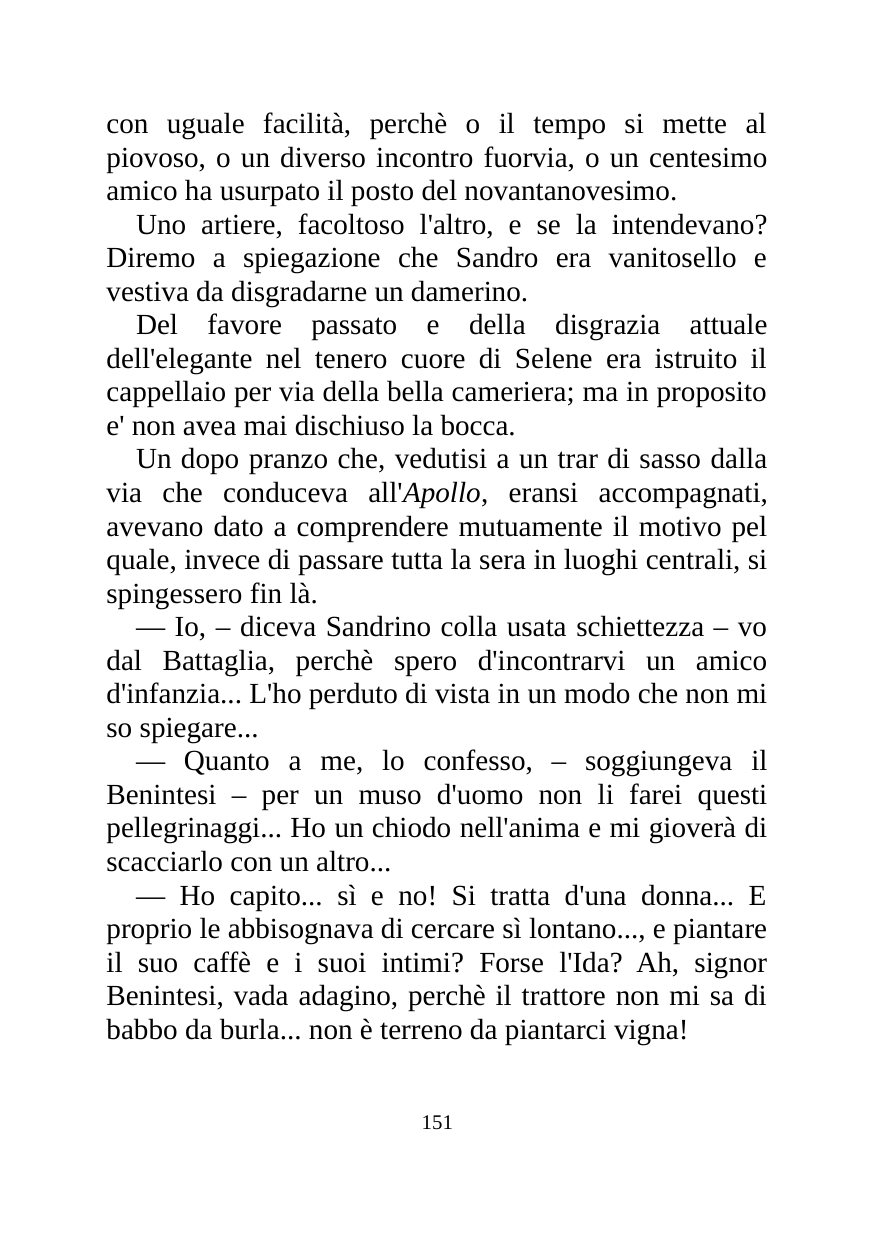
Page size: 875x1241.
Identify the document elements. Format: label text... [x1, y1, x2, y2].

text Un dopo pranzo che, vedutisi a un trar di sasso dalla via che conduceva all'Apollo, eransi accompagnati, avevano dato a comprendere mutuamente il motivo pel quale, invece di passare tutta la sera in luoghi centrali, si spingessero fin là. [106, 442, 768, 609]
text — Quanto a me, lo confesso, – soggiungeva il Benintesi – per un muso d'uomo non li farei questi pellegrinaggi... Ho un chiodo nell'anima e mi gioverà di scacciarlo con un altro... [106, 743, 768, 878]
text Del favore passato e della disgrazia attuale dell'elegante nel tenero cuore di Selene era istruito il cappellaio per via della bella cameriera; ma in proposito e' non avea mai dischiuso la bocca. [106, 307, 768, 442]
text con uguale facilità, perchè o il tempo si mette al piovoso, o un diverso incontro fuorvia, o un centesimo amico ha usurpato il posto del novantanovesimo. [106, 106, 768, 207]
text Uno artiere, facoltoso l'altro, e se la intendevano? Diremo a spiegazione che Sandro era vanitosello e vestiva da disgradarne un damerino. [106, 207, 768, 307]
text — Io, – diceva Sandrino colla usata schiettezza – vo dal Battaglia, perchè spero d'incontrarvi un amico d'infanzia... L'ho perduto di vista in un modo che non mi so spiegare... [106, 609, 768, 743]
text — Ho capito... sì e no! Si tratta d'una donna... E proprio le abbisognava di cercare sì lontano..., e piantare il suo caffè e i suoi intimi? Forse l'Ida? Ah, signor Benintesi, vada adagino, perchè il trattore non mi sa di babbo da burla... non è terreno da piantarci vigna! [106, 878, 768, 1045]
